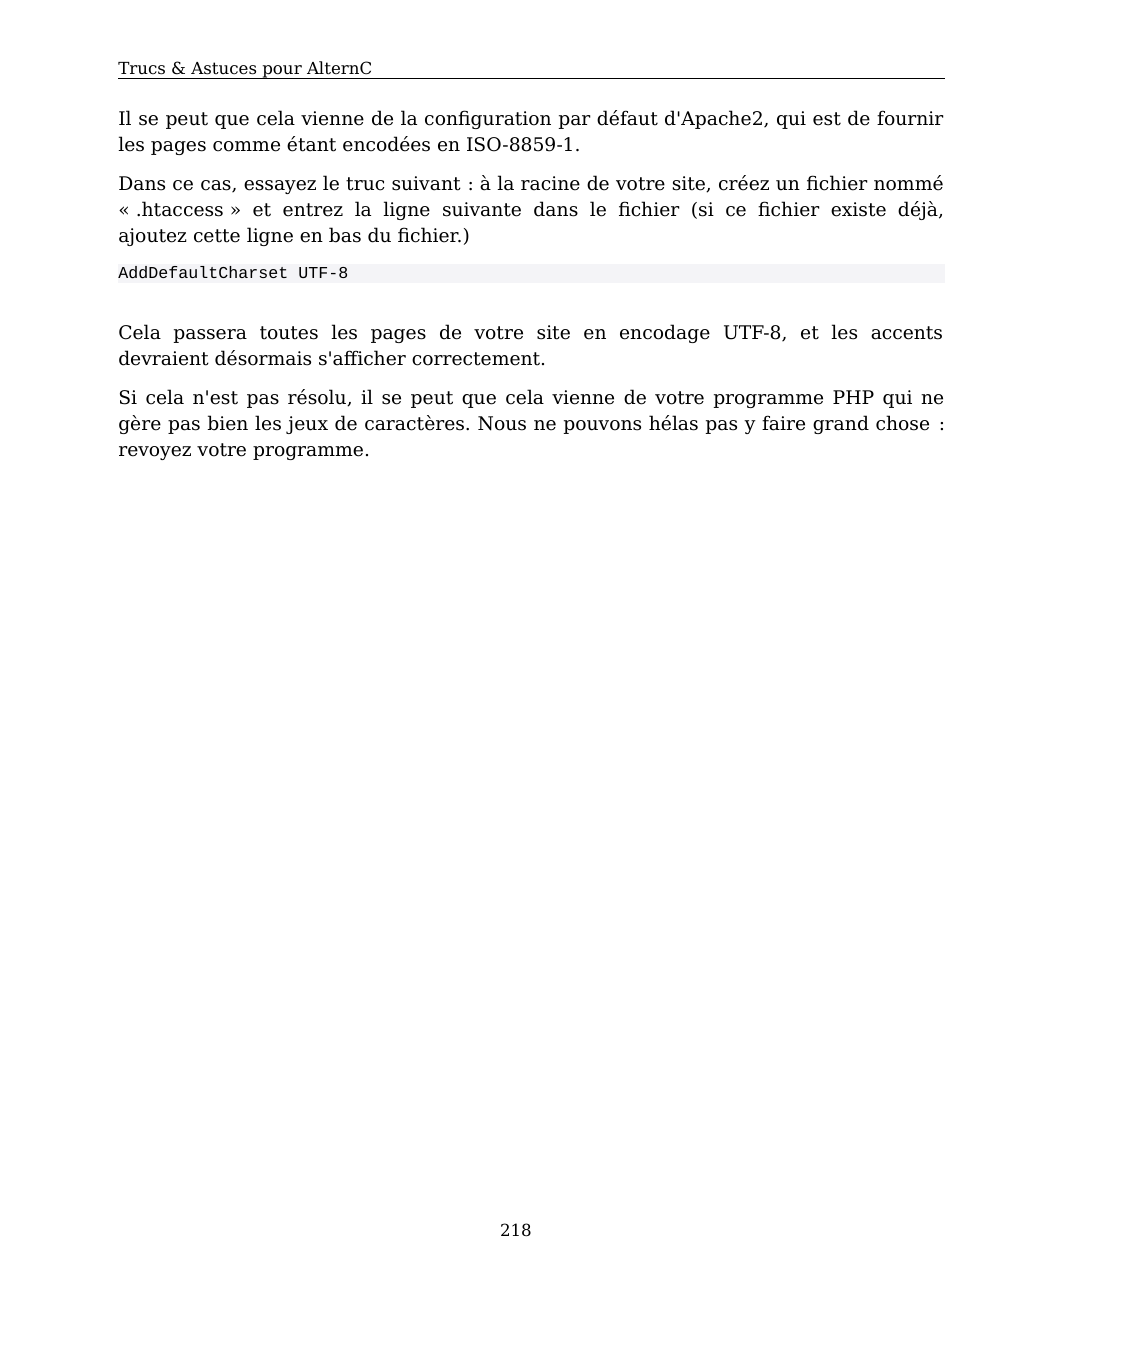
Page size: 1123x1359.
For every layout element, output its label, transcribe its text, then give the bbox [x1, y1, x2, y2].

text Cela passera toutes les pages de votre site en encodage UTF-8, et les accents devraient désormais s'afficher correctement. [118, 322, 945, 370]
text Il se peut que cela vienne de la configuration par défaut d'Apache2, qui est de fournir les pages comme étant encodées en ISO-8859-1. [118, 108, 945, 156]
text Dans ce cas, essayez le truc suivant : à la racine de votre site, créez un fichier nommé « .htaccess » et entrez la ligne suivante dans le fichier (si ce fichier existe déjà, ajoutez cette ligne en bas du fichier.) [118, 173, 945, 247]
text AddDefaultCharset UTF-8 [118, 264, 945, 283]
text Si cela n'est pas résolu, il se peut que cela vienne de votre programme PHP qui ne gère pas bien les jeux de caractères. Nous ne pouvons hélas pas y faire grand chose : revoyez votre programme. [118, 387, 945, 461]
